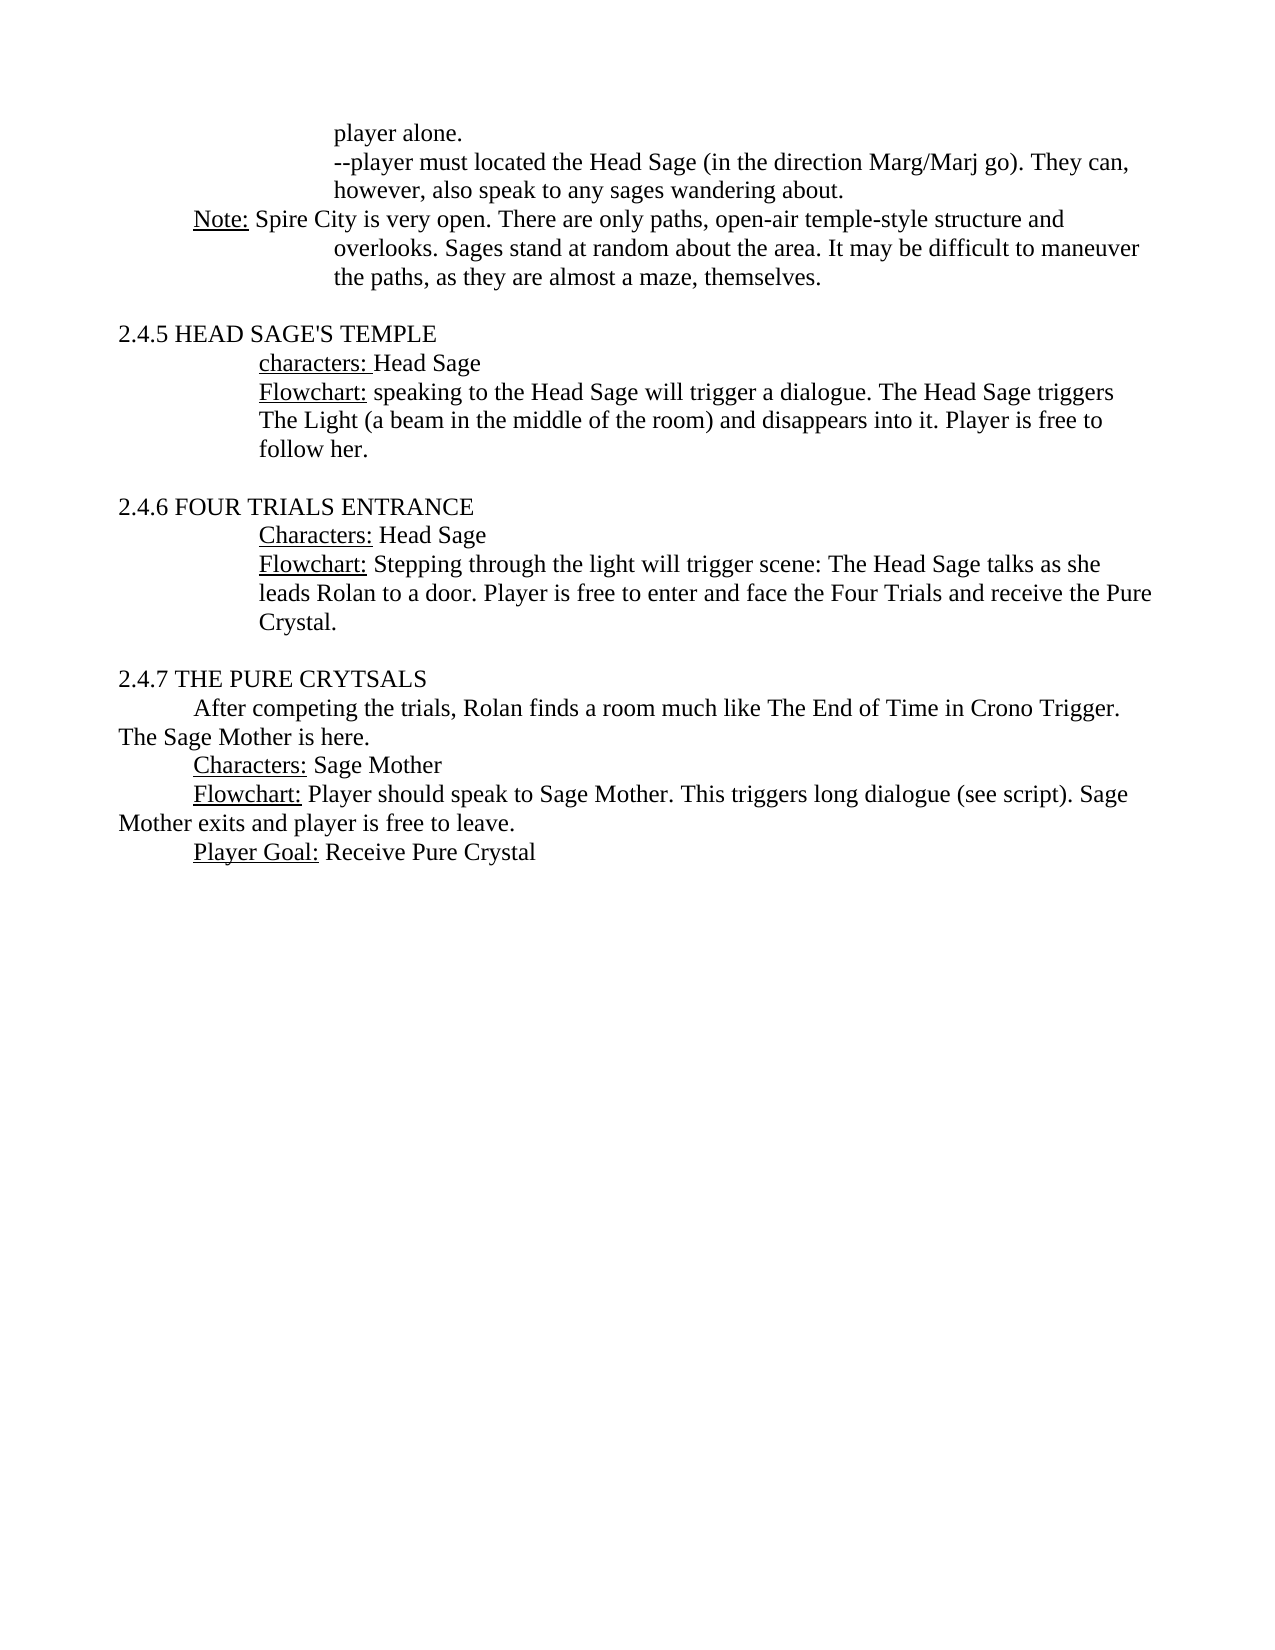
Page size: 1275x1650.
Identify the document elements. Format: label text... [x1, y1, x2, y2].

text Player Goal: Receive Pure Crystal [118, 837, 1157, 866]
text 2.4.5 HEAD SAGE'S TEMPLE [118, 319, 1157, 348]
text Characters: Head Sage [118, 521, 1157, 549]
text Characters: Sage Mother [118, 751, 1157, 779]
text Flowchart: speaking to the Head Sage will trigger a dialogue. The Head Sage triggers The Light (a beam in the middle of the room) and disappears into it. Player is free to follow her. [118, 377, 1157, 463]
text Flowchart: Player should speak to Sage Mother. This triggers long dialogue (see script). Sage Mother exits and player is free to leave. [118, 779, 1157, 837]
text 2.4.6 FOUR TRIALS ENTRANCE [118, 492, 1157, 521]
text --player must located the Head Sage (in the direction Marg/Marj go). They can, however, also speak to any sages wandering about. [193, 147, 1157, 204]
text After competing the trials, Rolan finds a room much like The End of Time in Crono Trigger. The Sage Mother is here. [118, 693, 1157, 751]
text 2.4.7 THE PURE CRYTSALS [118, 664, 1157, 693]
text Note: Spire City is very open. There are only paths, open-air temple-style structure and overlooks. Sages stand at random about the area. It may be difficult to maneuver the paths, as they are almost a maze, themselves. [193, 204, 1157, 291]
text Flowchart: Stepping through the light will trigger scene: The Head Sage talks as she leads Rolan to a door. Player is free to enter and face the Four Trials and receive the Pure Crystal. [118, 549, 1157, 636]
text player alone. [193, 118, 1157, 147]
text characters: Head Sage [118, 348, 1157, 377]
